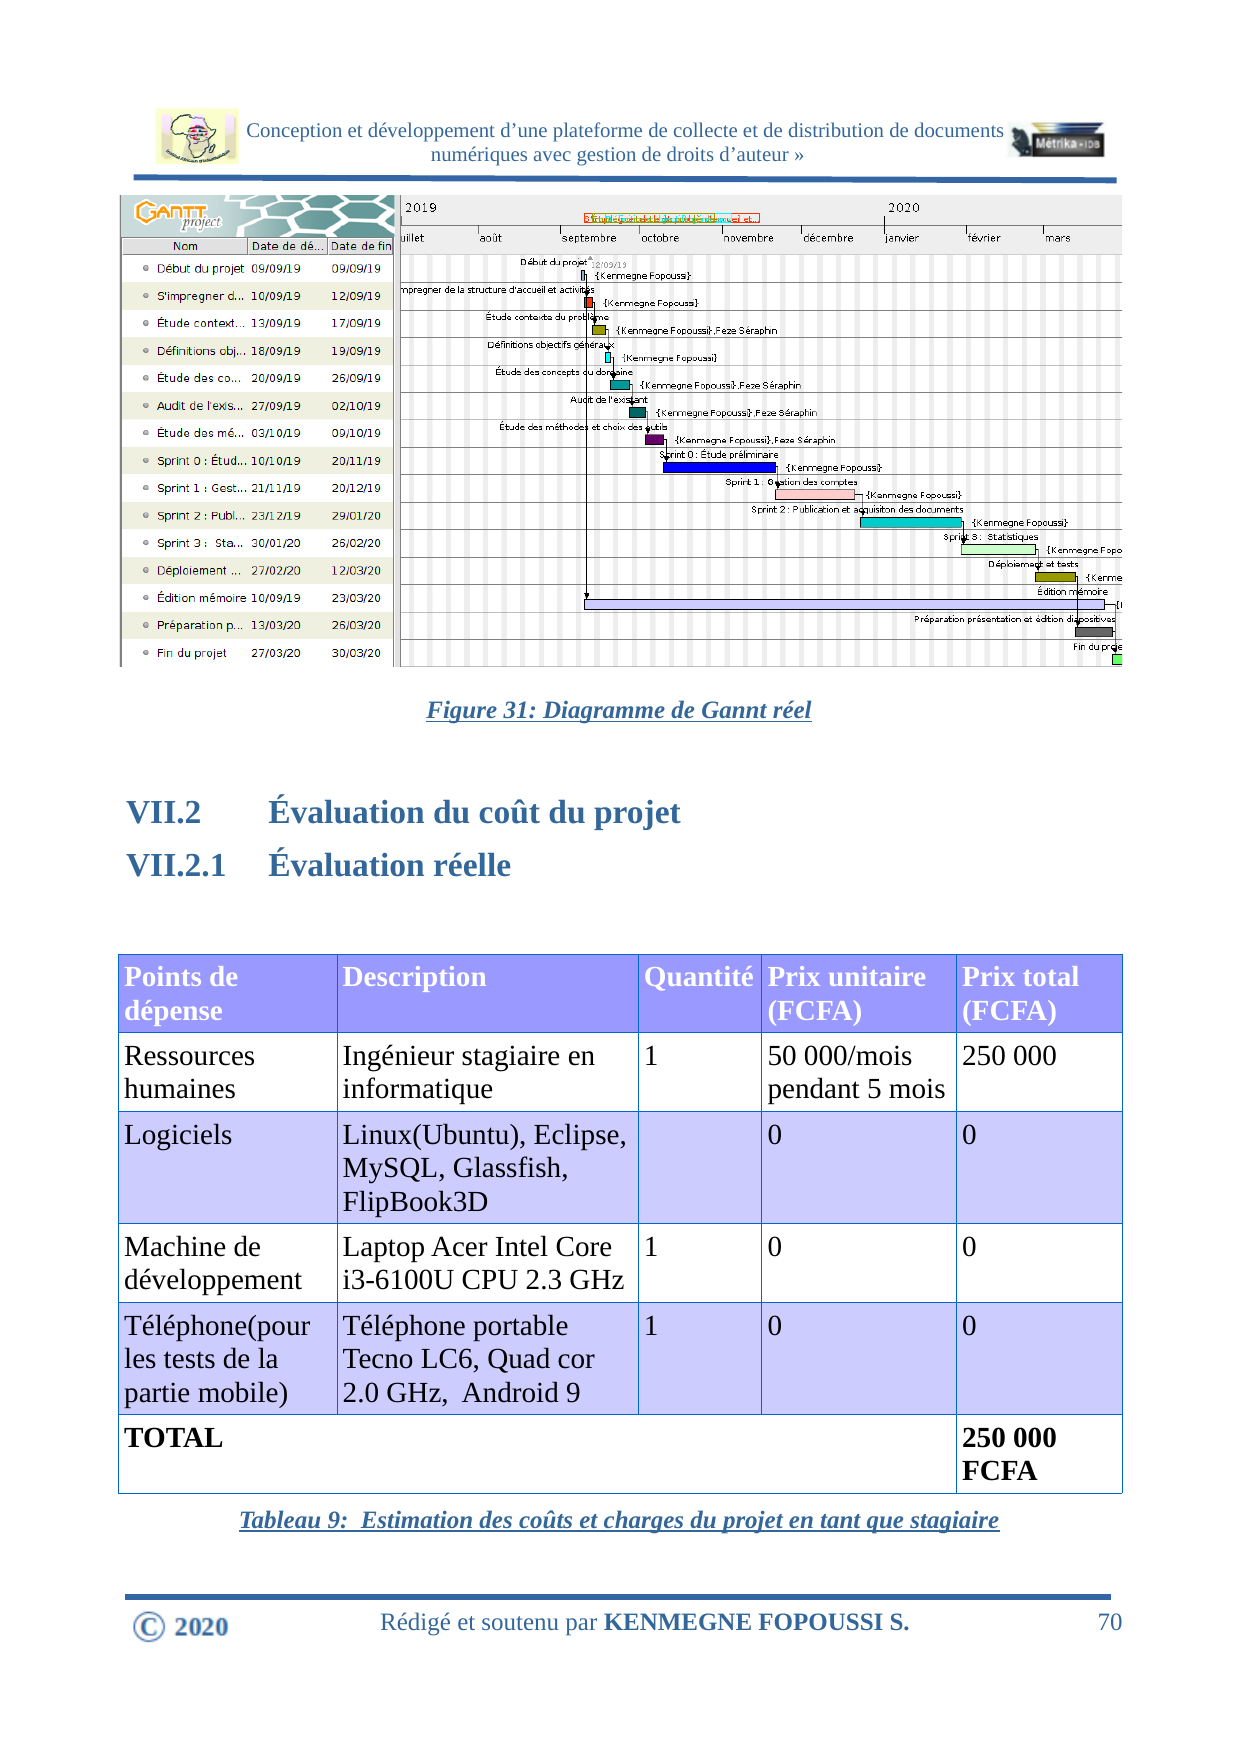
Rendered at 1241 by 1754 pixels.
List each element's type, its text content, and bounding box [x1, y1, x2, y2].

picture [154, 107, 241, 166]
table_header Prix total (FCFA) [957, 955, 1122, 1032]
table_header Points de dépense [119, 955, 337, 1032]
table_cell Laptop Acer Intel Core i3-6100U CPU 2.3 GHz [338, 1224, 638, 1302]
table_cell 1 [639, 1303, 761, 1414]
table_cell 0 [957, 1224, 1122, 1302]
text Figure 31: Diagramme de Gannt réel [118, 667, 1122, 724]
table_cell 0 [762, 1224, 956, 1302]
table_cell 1 [639, 1033, 761, 1111]
table_cell Ressources humaines [119, 1033, 337, 1111]
picture [1003, 116, 1109, 160]
table_cell 250 000 FCFA [957, 1415, 1122, 1493]
subtitle Évaluation du coût du projet [118, 792, 1122, 831]
subtitle Évaluation réelle [118, 845, 1122, 884]
table_cell TOTAL [119, 1415, 956, 1493]
table_cell Téléphone portable Tecno LC6, Quad cor 2.0 GHz, Android 9 [338, 1303, 638, 1414]
table_cell Linux(Ubuntu), Eclipse, MySQL, Glassfish, FlipBook3D [338, 1112, 638, 1223]
table_cell 0 [957, 1303, 1122, 1414]
table_cell Machine de développement [119, 1224, 337, 1302]
table_cell 1 [639, 1224, 761, 1302]
picture [126, 1604, 231, 1647]
table_cell 250 000 [957, 1033, 1122, 1111]
table_cell Logiciels [119, 1112, 337, 1223]
table_cell [639, 1112, 761, 1223]
table_header Description [338, 955, 638, 1032]
table_header Quantité [639, 955, 761, 1032]
table_cell 0 [762, 1112, 956, 1223]
table_cell 0 [957, 1112, 1122, 1223]
table_cell Téléphone(pour les tests de la partie mobile) [119, 1303, 337, 1414]
table_cell Ingénieur stagiaire en informatique [338, 1033, 638, 1111]
table_cell 50 000/mois pendant 5 mois [762, 1033, 956, 1111]
table_header Prix unitaire (FCFA) [762, 955, 956, 1032]
table_cell 0 [762, 1303, 956, 1414]
text Tableau 9: Estimation des coûts et charges du projet en tant que stagiaire [118, 1505, 1122, 1534]
picture [118, 195, 1123, 667]
